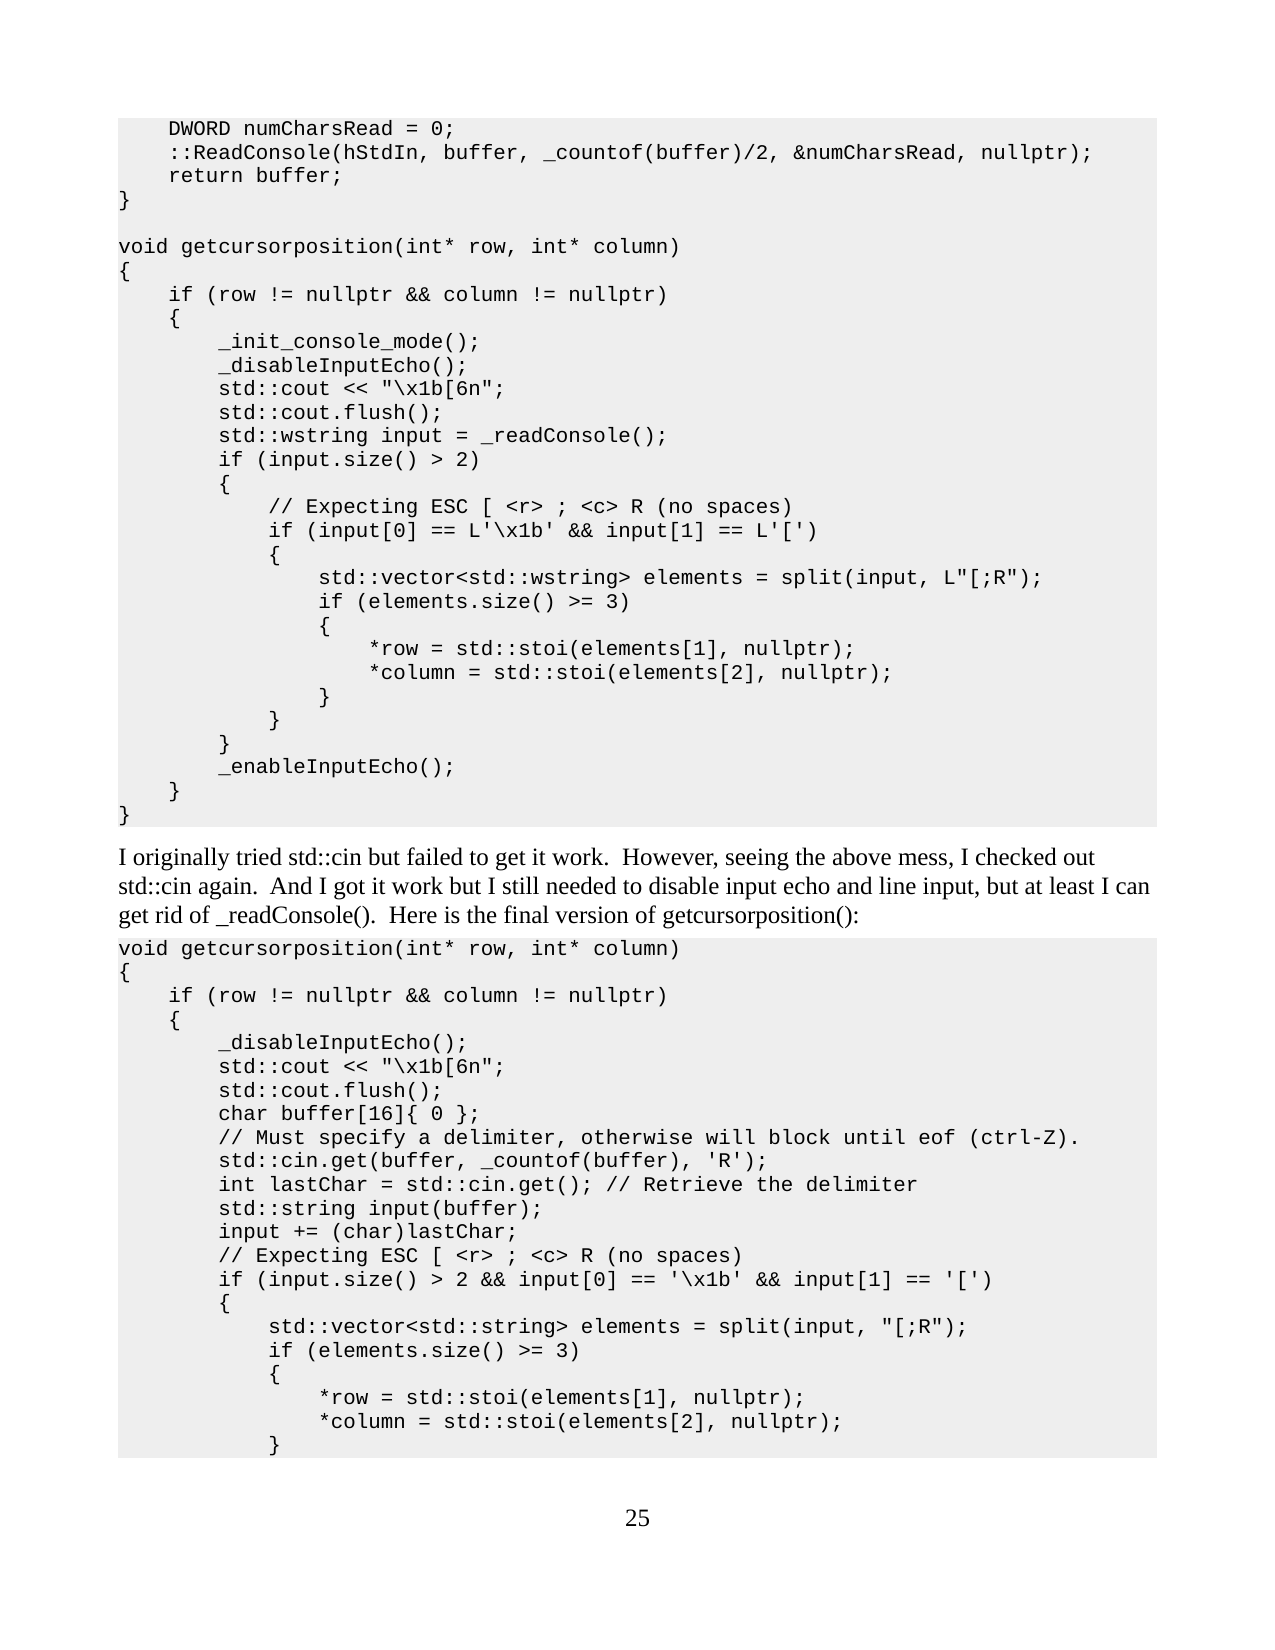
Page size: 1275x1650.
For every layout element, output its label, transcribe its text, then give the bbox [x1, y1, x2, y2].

text ::ReadConsole(hStdIn, buffer, _countof(buffer)/2, &numCharsRead, nullptr); [118, 142, 1157, 165]
text } [118, 1434, 1157, 1458]
text std::cin.get(buffer, _countof(buffer), 'R'); [118, 1151, 1157, 1174]
text if (input.size() > 2) [118, 449, 1157, 473]
text *row = std::stoi(elements[1], nullptr); [118, 638, 1157, 662]
text { [118, 1009, 1157, 1032]
text *column = std::stoi(elements[2], nullptr); [118, 1411, 1157, 1434]
text { [118, 307, 1157, 331]
text } [118, 709, 1157, 733]
text if (row != nullptr && column != nullptr) [118, 284, 1157, 307]
text if (row != nullptr && column != nullptr) [118, 985, 1157, 1009]
text } [118, 189, 1157, 213]
text // Expecting ESC [ <r> ; <c> R (no spaces) [118, 496, 1157, 520]
text std::vector<std::wstring> elements = split(input, L"[;R"); [118, 567, 1157, 591]
text if (input.size() > 2 && input[0] == '\x1b' && input[1] == '[') [118, 1269, 1157, 1292]
text // Must specify a delimiter, otherwise will block until eof (ctrl-Z). [118, 1127, 1157, 1151]
text std::wstring input = _readConsole(); [118, 426, 1157, 449]
text std::cout << "\x1b[6n"; [118, 378, 1157, 402]
text { [118, 961, 1157, 985]
text std::cout.flush(); [118, 1079, 1157, 1103]
text int lastChar = std::cin.get(); // Retrieve the delimiter [118, 1174, 1157, 1198]
text { [118, 544, 1157, 567]
text I originally tried std::cin but failed to get it work. However, seeing the above mess, I checked out std::cin again. And I got it work but I still needed to disable input echo and line input, but at least I can get rid of _readConsole(). Here is the final version of getcursorposition(): [118, 842, 1157, 929]
text { [118, 260, 1157, 284]
text char buffer[16]{ 0 }; [118, 1103, 1157, 1127]
text if (elements.size() >= 3) [118, 591, 1157, 615]
text { [118, 473, 1157, 496]
text _init_console_mode(); [118, 331, 1157, 354]
text return buffer; [118, 165, 1157, 189]
text if (elements.size() >= 3) [118, 1340, 1157, 1363]
text } [118, 733, 1157, 757]
text } [118, 780, 1157, 804]
text void getcursorposition(int* row, int* column) [118, 236, 1157, 260]
text _enableInputEcho(); [118, 757, 1157, 780]
text { [118, 1363, 1157, 1387]
text std::cout.flush(); [118, 402, 1157, 426]
text } [118, 686, 1157, 709]
text std::cout << "\x1b[6n"; [118, 1056, 1157, 1079]
text if (input[0] == L'\x1b' && input[1] == L'[') [118, 520, 1157, 544]
text { [118, 1292, 1157, 1316]
text input += (char)lastChar; [118, 1221, 1157, 1245]
text std::string input(buffer); [118, 1198, 1157, 1221]
text // Expecting ESC [ <r> ; <c> R (no spaces) [118, 1245, 1157, 1269]
text { [118, 615, 1157, 638]
text *column = std::stoi(elements[2], nullptr); [118, 662, 1157, 686]
text *row = std::stoi(elements[1], nullptr); [118, 1387, 1157, 1411]
text _disableInputEcho(); [118, 354, 1157, 378]
text _disableInputEcho(); [118, 1032, 1157, 1056]
text std::vector<std::string> elements = split(input, "[;R"); [118, 1316, 1157, 1340]
text } [118, 804, 1157, 827]
text DWORD numCharsRead = 0; [118, 118, 1157, 142]
text void getcursorposition(int* row, int* column) [118, 938, 1157, 961]
